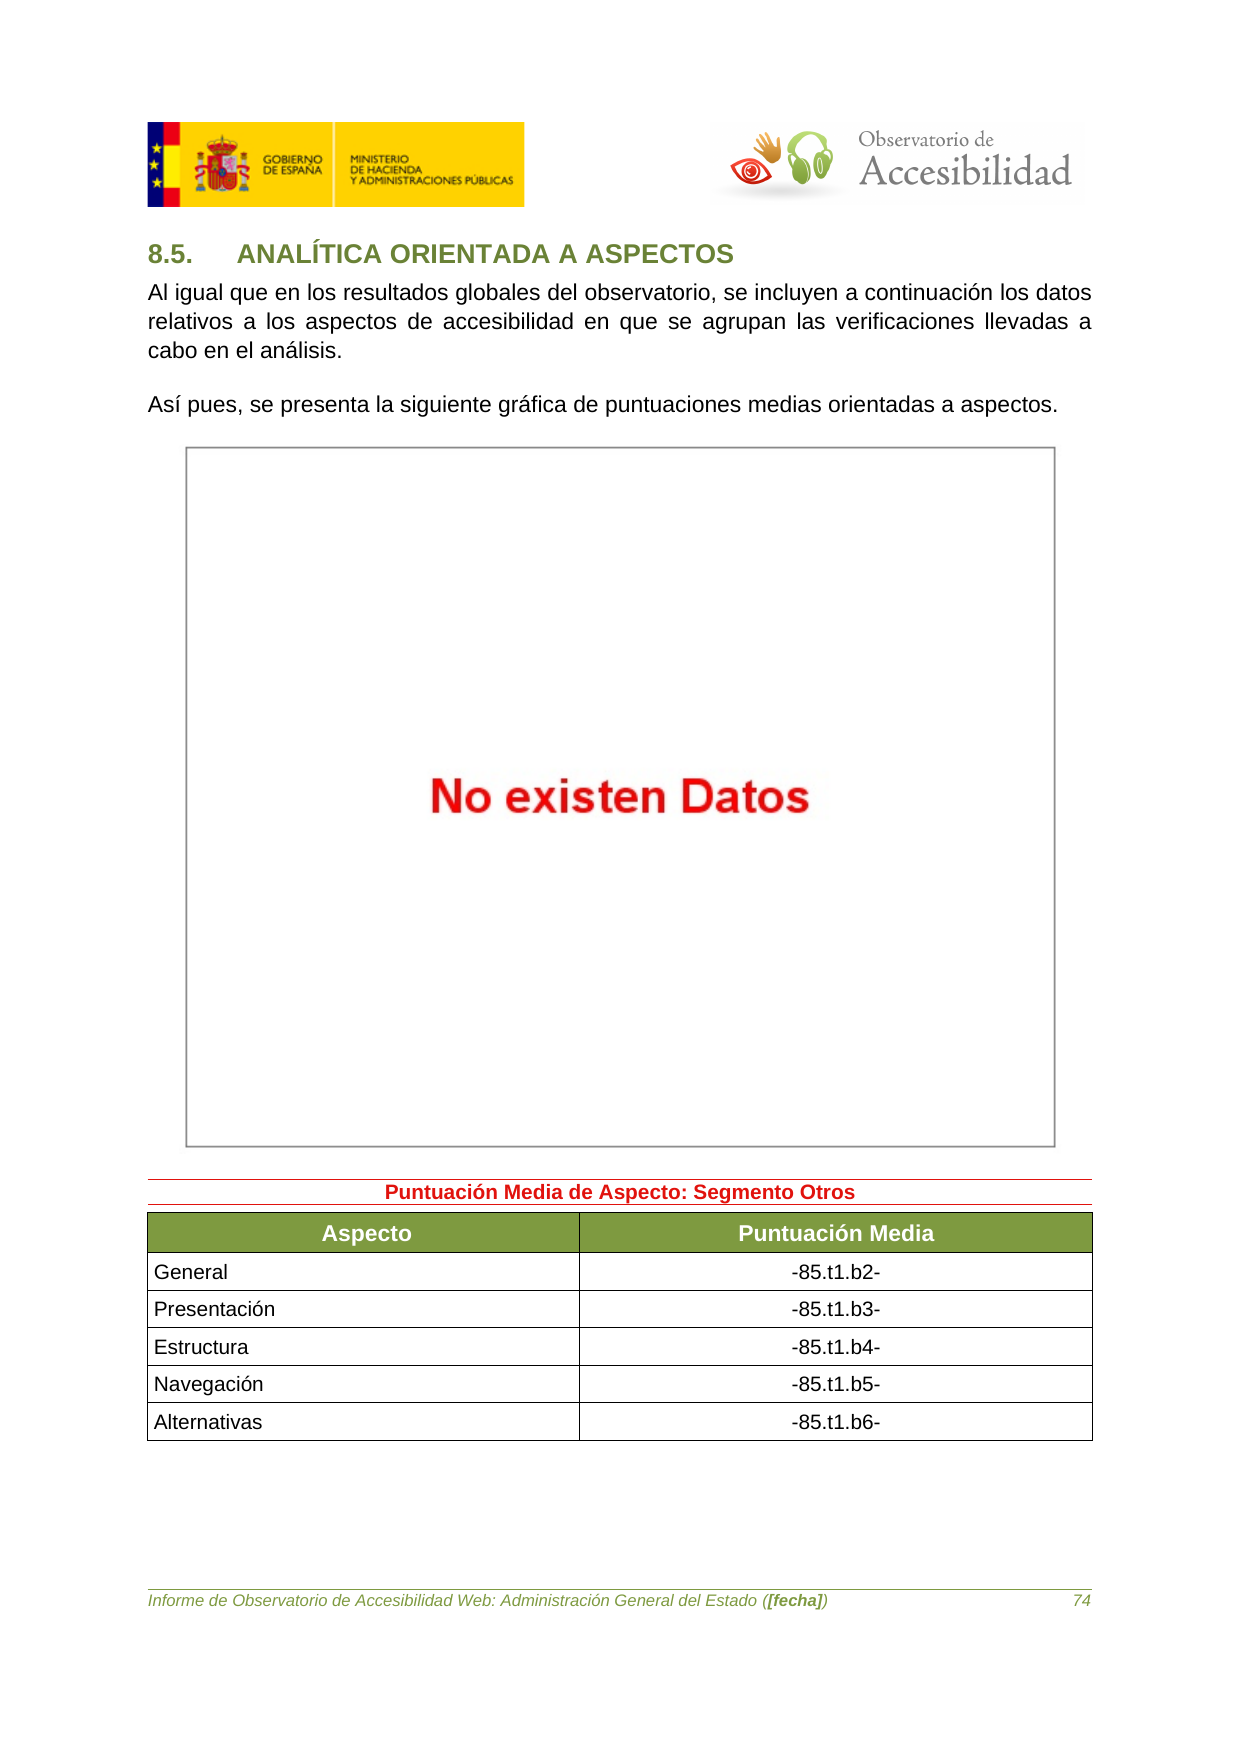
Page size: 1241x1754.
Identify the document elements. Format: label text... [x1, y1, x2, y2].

text Puntuación Media de Aspecto: Segmento Otros [148, 1180, 1092, 1204]
text Al igual que en los resultados globales del observatorio, se incluyen a continuación los datos relativos a los aspectos de accesibilidad en que se agrupan las verificaciones llevadas a cabo en el análisis. [148, 279, 1092, 363]
table_cell -85.t1.b5- [580, 1366, 1092, 1402]
table_cell -85.t1.b3- [580, 1291, 1092, 1327]
table_cell General [148, 1253, 579, 1290]
table_cell -85.t1.b4- [580, 1328, 1092, 1365]
table_cell -85.t1.b6- [580, 1403, 1092, 1440]
list Analítica orientada a aspectos [148, 238, 1092, 269]
table_cell Estructura [148, 1328, 579, 1365]
table_cell Presentación [148, 1291, 579, 1327]
text Así pues, se presenta la siguiente gráfica de puntuaciones medias orientadas a aspectos. [148, 391, 1092, 417]
picture [710, 122, 1086, 205]
table_header Aspecto [148, 1213, 579, 1252]
table_cell -85.t1.b2- [580, 1253, 1092, 1290]
table_header Puntuación Media [580, 1213, 1092, 1252]
table_cell Navegación [148, 1366, 579, 1402]
table_cell Alternativas [148, 1403, 579, 1440]
picture [147, 122, 525, 207]
picture [178, 444, 1062, 1154]
